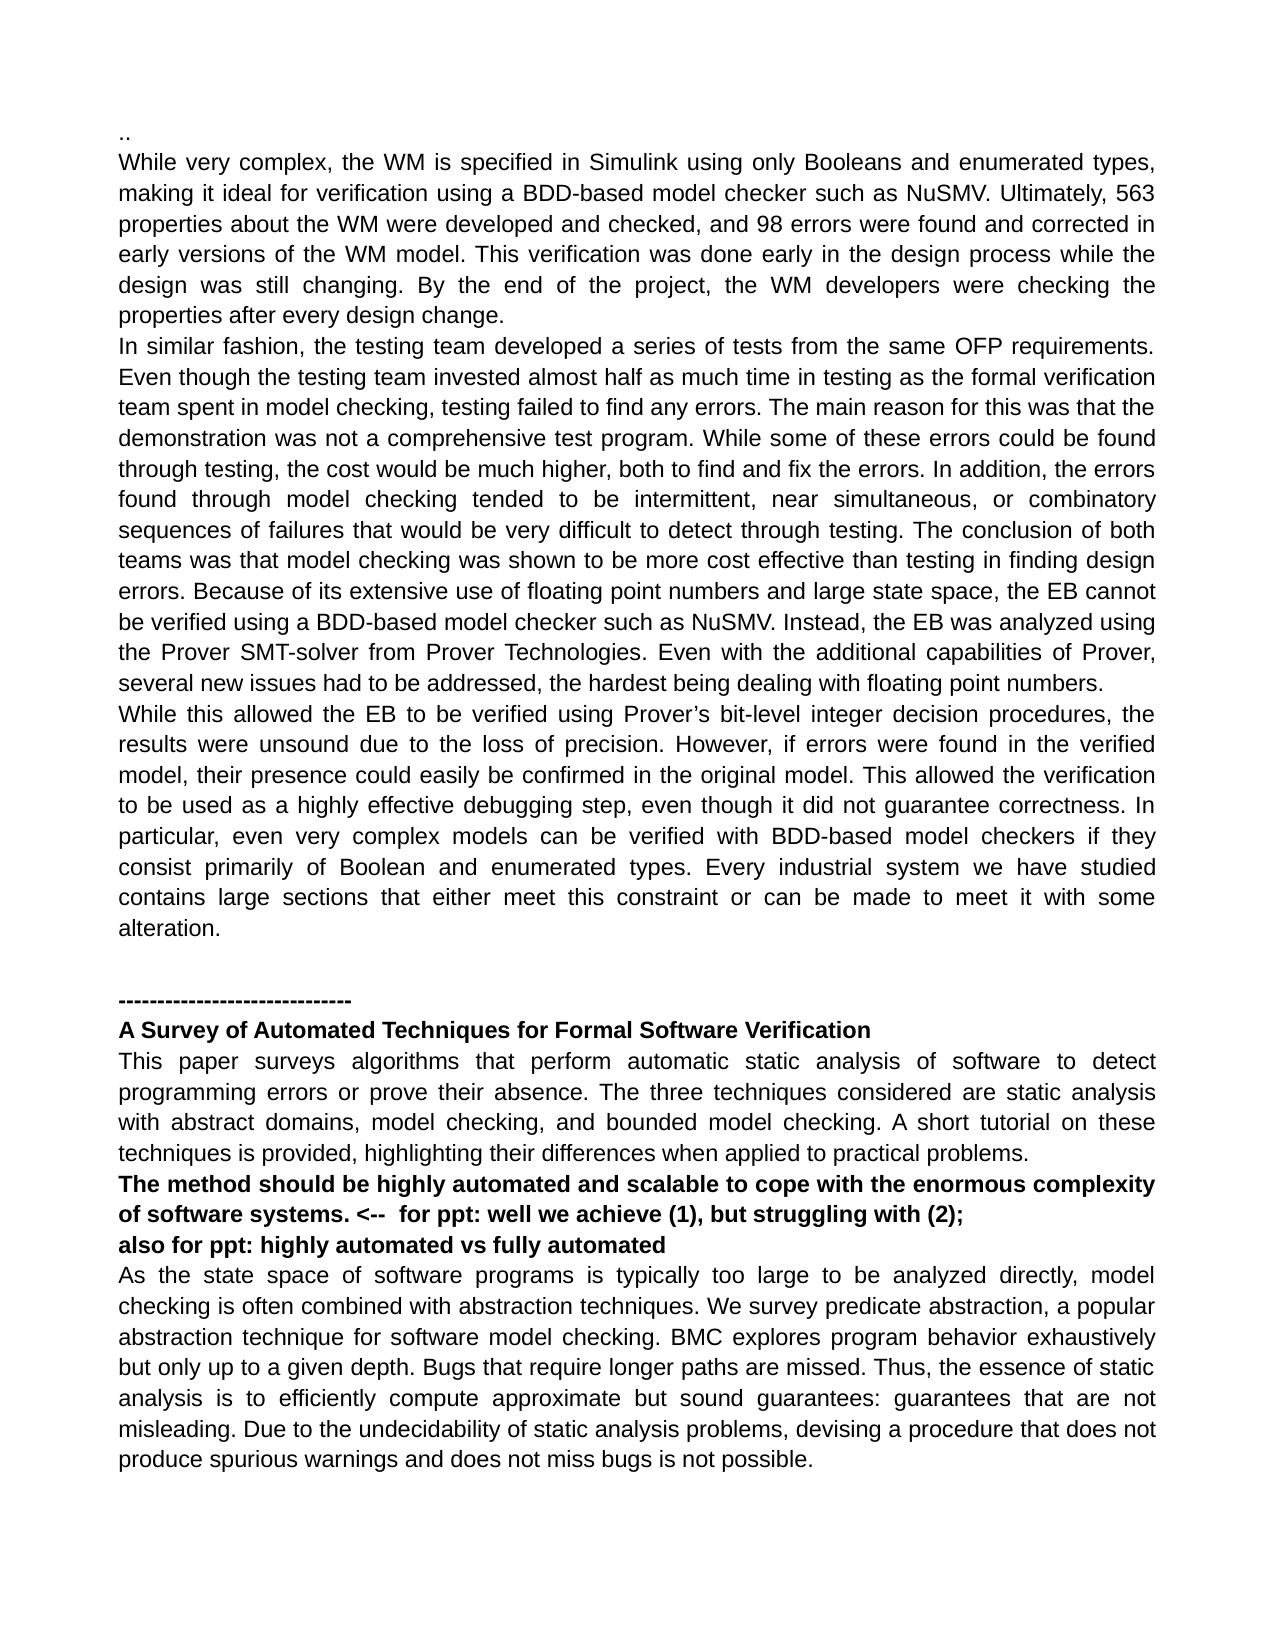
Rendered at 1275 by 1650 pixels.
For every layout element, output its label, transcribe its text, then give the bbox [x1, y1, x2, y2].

text The method should be highly automated and scalable to cope with the enormous complexity of software systems. <-- for ppt: well we achieve (1), but struggling with (2); [118, 1170, 1157, 1227]
text .. [118, 118, 1157, 145]
text While very complex, the WM is specified in Simulink using only Booleans and enumerated types, making it ideal for verification using a BDD-based model checker such as NuSMV. Ultimately, 563 properties about the WM were developed and checked, and 98 errors were found and corrected in early versions of the WM model. This verification was done early in the design process while the design was still changing. By the end of the project, the WM developers were checking the properties after every design change. [118, 149, 1157, 329]
text In similar fashion, the testing team developed a series of tests from the same OFP requirements. Even though the testing team invested almost half as much time in testing as the formal verification team spent in model checking, testing failed to find any errors. The main reason for this was that the demonstration was not a comprehensive test program. While some of these errors could be found through testing, the cost would be much higher, both to find and fix the errors. In addition, the errors found through model checking tended to be intermittent, near simultaneous, or combinatory sequences of failures that would be very difficult to detect through testing. The conclusion of both teams was that model checking was shown to be more cost effective than testing in finding design errors. Because of its extensive use of floating point numbers and large state space, the EB cannot be verified using a BDD-based model checker such as NuSMV. Instead, the EB was analyzed using the Prover SMT-solver from Prover Technologies. Even with the additional capabilities of Prover, several new issues had to be addressed, the hardest being dealing with floating point numbers. [118, 332, 1157, 696]
text A Survey of Automated Techniques for Formal Software Verification [118, 1017, 1157, 1044]
text As the state space of software programs is typically too large to be analyzed directly, model checking is often combined with abstraction techniques. We survey predicate abstraction, a popular abstraction technique for software model checking. BMC explores program behavior exhaustively but only up to a given depth. Bugs that require longer paths are missed. Thus, the essence of static analysis is to efficiently compute approximate but sound guarantees: guarantees that are not misleading. Due to the undecidability of static analysis problems, devising a procedure that does not produce spurious warnings and does not miss bugs is not possible. [118, 1262, 1157, 1472]
text While this allowed the EB to be verified using Prover’s bit-level integer decision procedures, the results were unsound due to the loss of precision. However, if errors were found in the verified model, their presence could easily be confirmed in the original model. This allowed the verification to be used as a highly effective debugging step, even though it did not guarantee correctness. In particular, even very complex models can be verified with BDD-based model checkers if they consist primarily of Boolean and enumerated types. Every industrial system we have studied contains large sections that either meet this constraint or can be made to meet it with some alteration. [118, 700, 1157, 941]
text also for ppt: highly automated vs fully automated [118, 1231, 1157, 1258]
text This paper surveys algorithms that perform automatic static analysis of software to detect programming errors or prove their absence. The three techniques considered are static analysis with abstract domains, model checking, and bounded model checking. A short tutorial on these techniques is provided, highlighting their differences when applied to practical problems. [118, 1047, 1157, 1166]
text ------------------------------ [118, 986, 1157, 1013]
